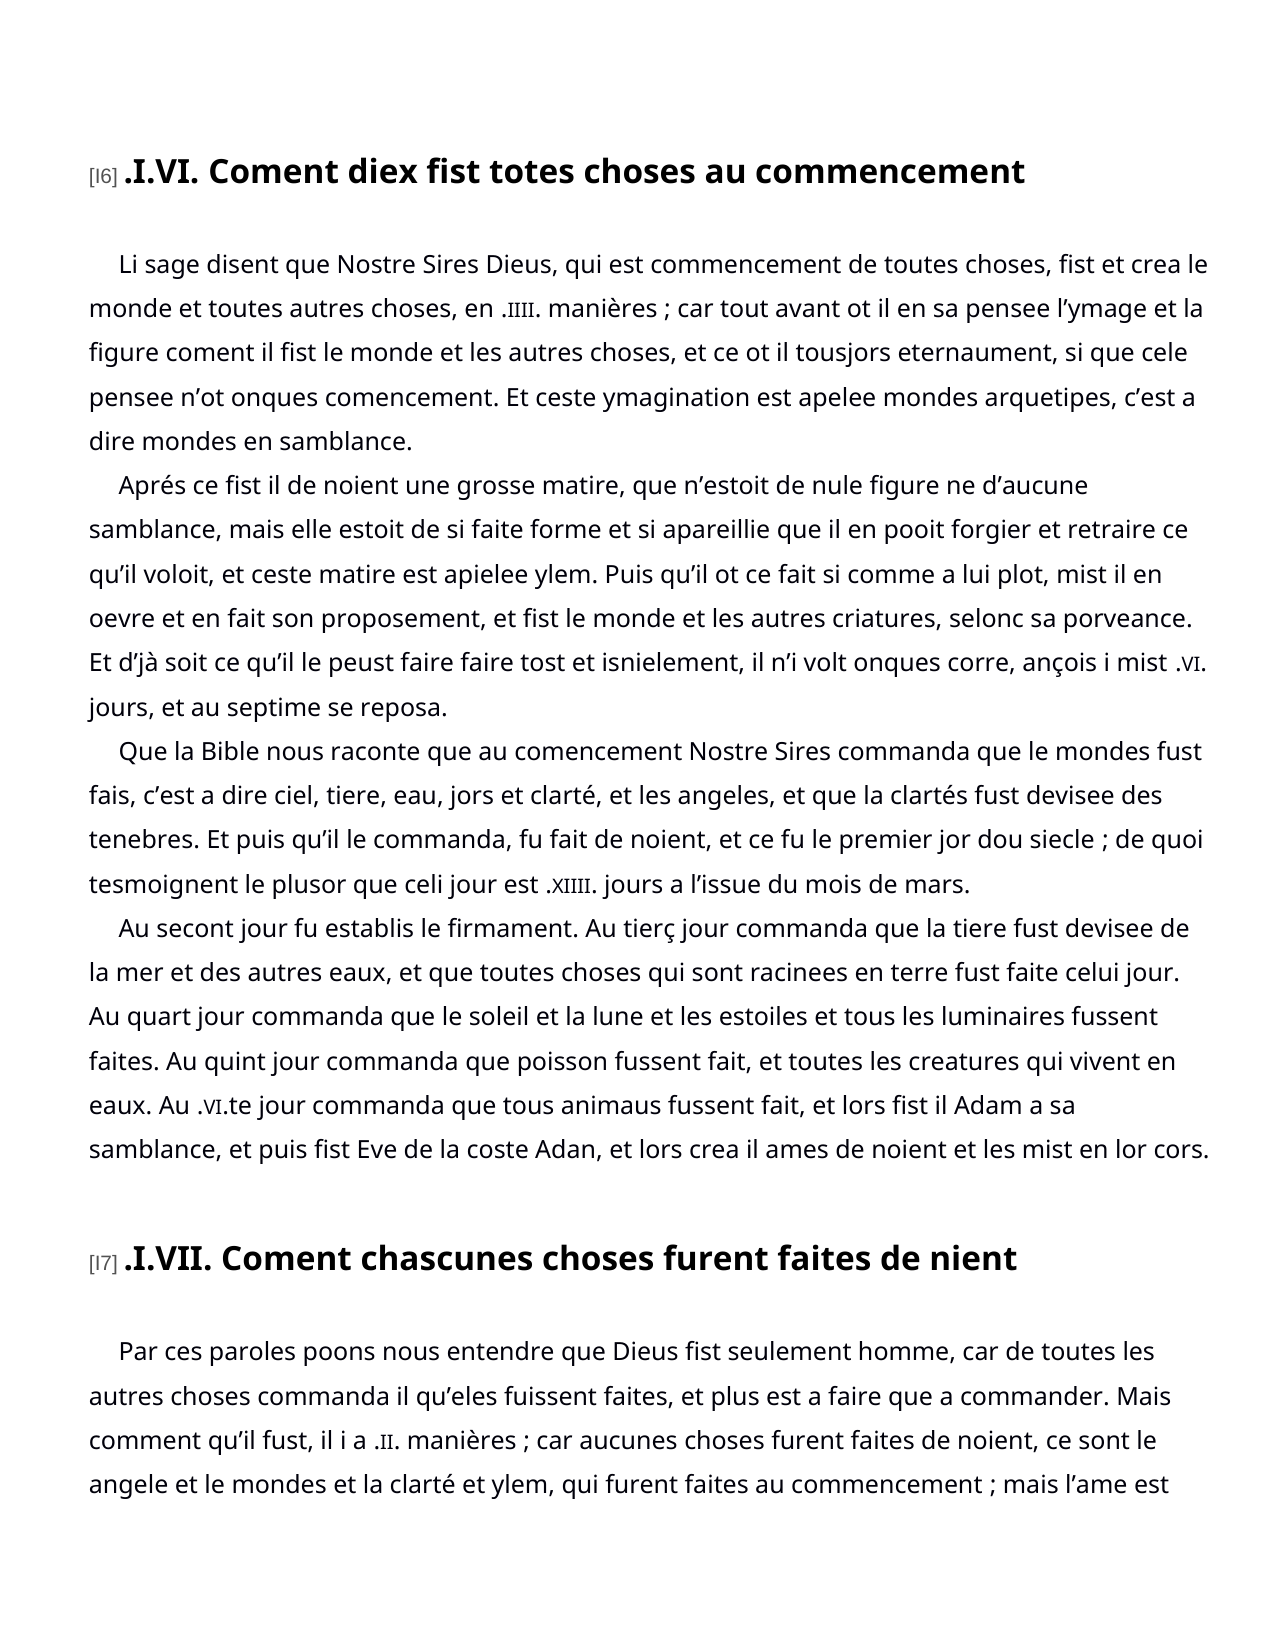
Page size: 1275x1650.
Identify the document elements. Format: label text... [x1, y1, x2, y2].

text Que la Bible nous raconte que au comencement Nostre Sires commanda que le mondes fust fais, c’est a dire ciel, tiere, eau, jors et clarté, et les angeles, et que la clartés fust devisee des tenebres. Et puis qu’il le commanda, fu fait de noient, et ce fu le premier jor dou siecle ; de quoi tesmoignent le plusor que celi jour est .xiiii. jours a l’issue du mois de mars. [89, 733, 1216, 900]
text Par ces paroles poons nous entendre que Dieus fist seulement homme, car de toutes les autres choses commanda il qu’eles fuissent faites, et plus est a faire que a commander. Mais comment qu’il fust, il i a .ii. manières ; car aucunes choses furent faites de noient, ce sont le angele et le mondes et la clarté et ylem, qui furent faites au commencement ; mais l’ame est [89, 1334, 1216, 1501]
subtitle [I7] .I.VII. Coment chascunes choses furent faites de nient [89, 1235, 1216, 1281]
text Au secont jour fu establis le firmament. Au tierç jour commanda que la tiere fust devisee de la mer et des autres eaux, et que toutes choses qui sont racinees en terre fust faite celui jour. Au quart jour commanda que le soleil et la lune et les estoiles et tous les luminaires fussent faites. Au quint jour commanda que poisson fussent fait, et toutes les creatures qui vivent en eaux. Au .vi.te jour commanda que tous animaus fussent fait, et lors fist il Adam a sa samblance, et puis fist Eve de la coste Adan, et lors crea il ames de noient et les mist en lor cors. [89, 911, 1216, 1166]
subtitle [I6] .I.VI. Coment diex fist totes choses au commencement [89, 148, 1216, 193]
text Aprés ce fist il de noient une grosse matire, que n’estoit de nule figure ne d’aucune samblance, mais elle estoit de si faite forme et si apareillie que il en pooit forgier et retraire ce qu’il voloit, et ceste matire est apielee ylem. Puis qu’il ot ce fait si comme a lui plot, mist il en oevre et en fait son proposement, et fist le monde et les autres criatures, selonc sa porveance. Et d’jà soit ce qu’il le peust faire faire tost et isnielement, il n’i volt onques corre, ançois i mist .vi. jours, et au septime se reposa. [89, 468, 1216, 723]
text Li sage disent que Nostre Sires Dieus, qui est commencement de toutes choses, fist et crea le monde et toutes autres choses, en .iiii. manières ; car tout avant ot il en sa pensee l’ymage et la figure coment il fist le monde et les autres choses, et ce ot il tousjors eternaument, si que cele pensee n’ot onques comencement. Et ceste ymagination est apelee mondes arquetipes, c’est a dire mondes en samblance. [89, 246, 1216, 458]
